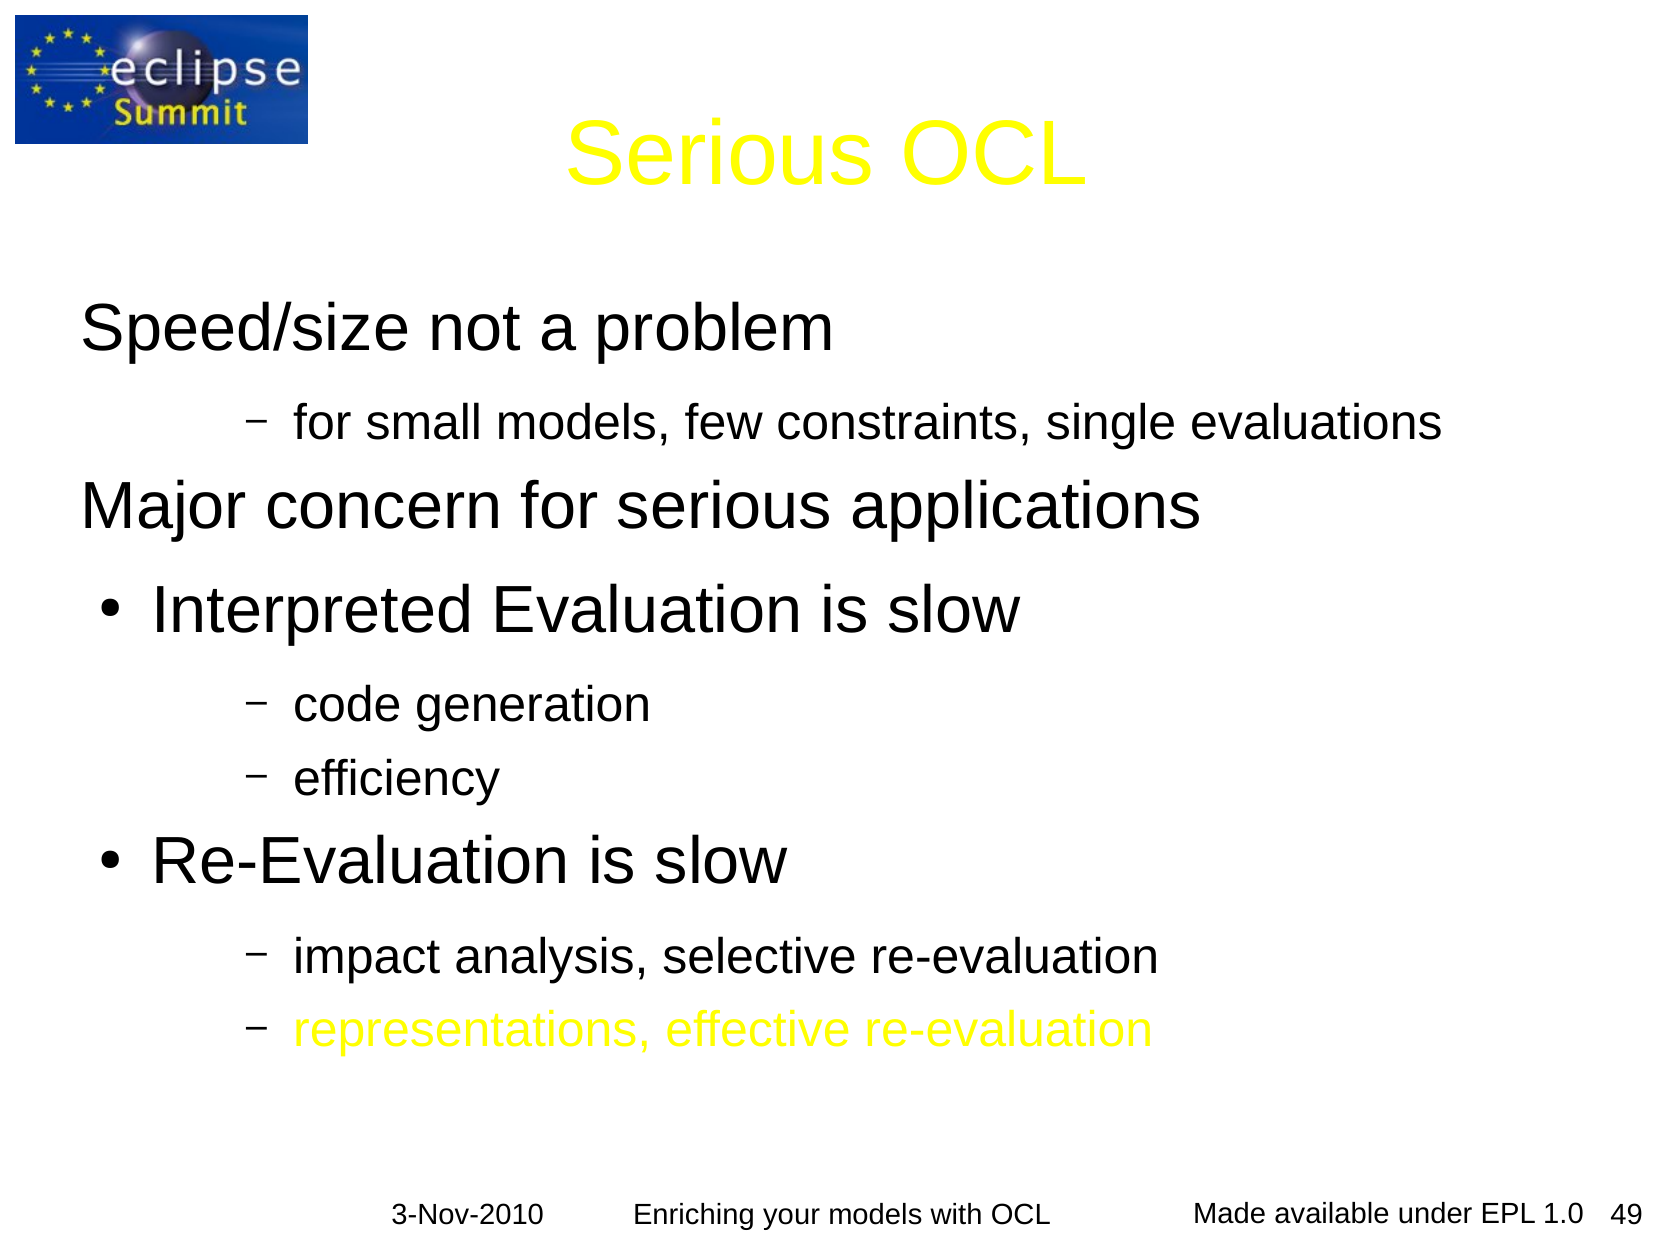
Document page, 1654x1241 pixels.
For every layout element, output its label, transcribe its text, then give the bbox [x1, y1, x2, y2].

picture [15, 15, 308, 144]
list Speed/size not a problem for small models, few constraints, single evaluations Major concern for serious applications Interpreted Evaluation is slow code generation efficiency Re-Evaluation is slow impact analysis, selective re-evaluation representations, effective re-evaluation [80, 290, 1569, 1094]
title Serious OCL [82, 56, 1571, 250]
